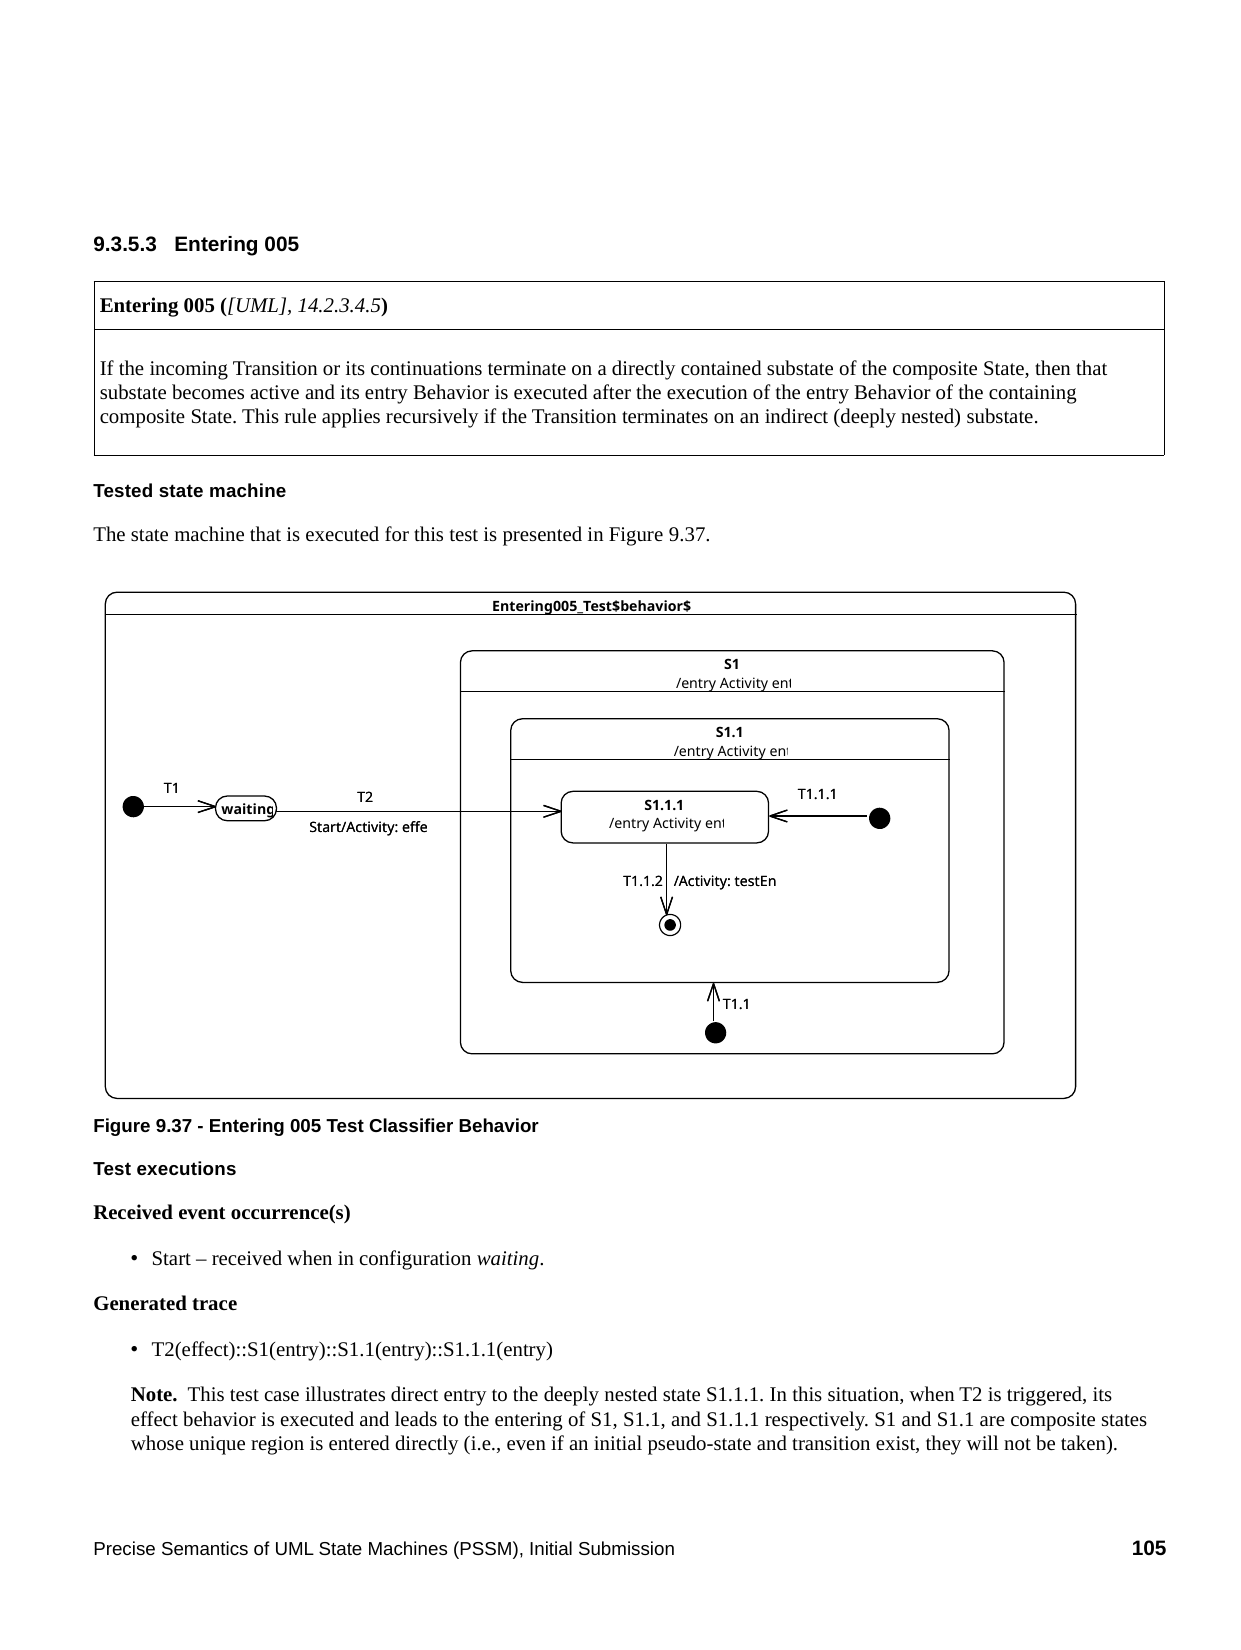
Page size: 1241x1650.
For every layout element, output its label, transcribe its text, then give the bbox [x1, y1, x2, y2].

subtitle Test executions [93, 567, 1164, 1179]
table_header Entering 005 ([UML], 14.2.3.4.5) [95, 282, 1164, 329]
table_cell If the incoming Transition or its continuations terminate on a directly contained substate of the composite State, then that substate becomes active and its entry Behavior is executed after the execution of the entry Behavior of the containing composite State. This rule applies recursively if the Transition terminates on an indirect (deeply nested) substate. [95, 330, 1164, 454]
subtitle Tested state machine [93, 480, 1164, 501]
list Start – received when in configuration waiting. [131, 1245, 1164, 1270]
list T2(effect)::S1(entry)::S1.1(entry)::S1.1.1(entry) [131, 1336, 1164, 1361]
text Figure 9.37 - Entering 005 Test Classifier Behavior [93, 580, 1089, 1137]
text The state machine that is executed for this test is presented in Figure 9.37. [93, 522, 1164, 546]
subtitle Entering 005 [93, 231, 1164, 256]
text Generated trace [93, 1291, 1164, 1315]
text Note. This test case illustrates direct entry to the deeply nested state S1.1.1. In this situation, when T2 is triggered, its effect behavior is executed and leads to the entering of S1, S1.1, and S1.1.1 respectively. S1 and S1.1 are composite states whose unique region is entered directly (i.e., even if an initial pseudo-state and transition exist, they will not be taken). [131, 1382, 1164, 1454]
text Received event occurrence(s) [93, 1200, 1164, 1224]
